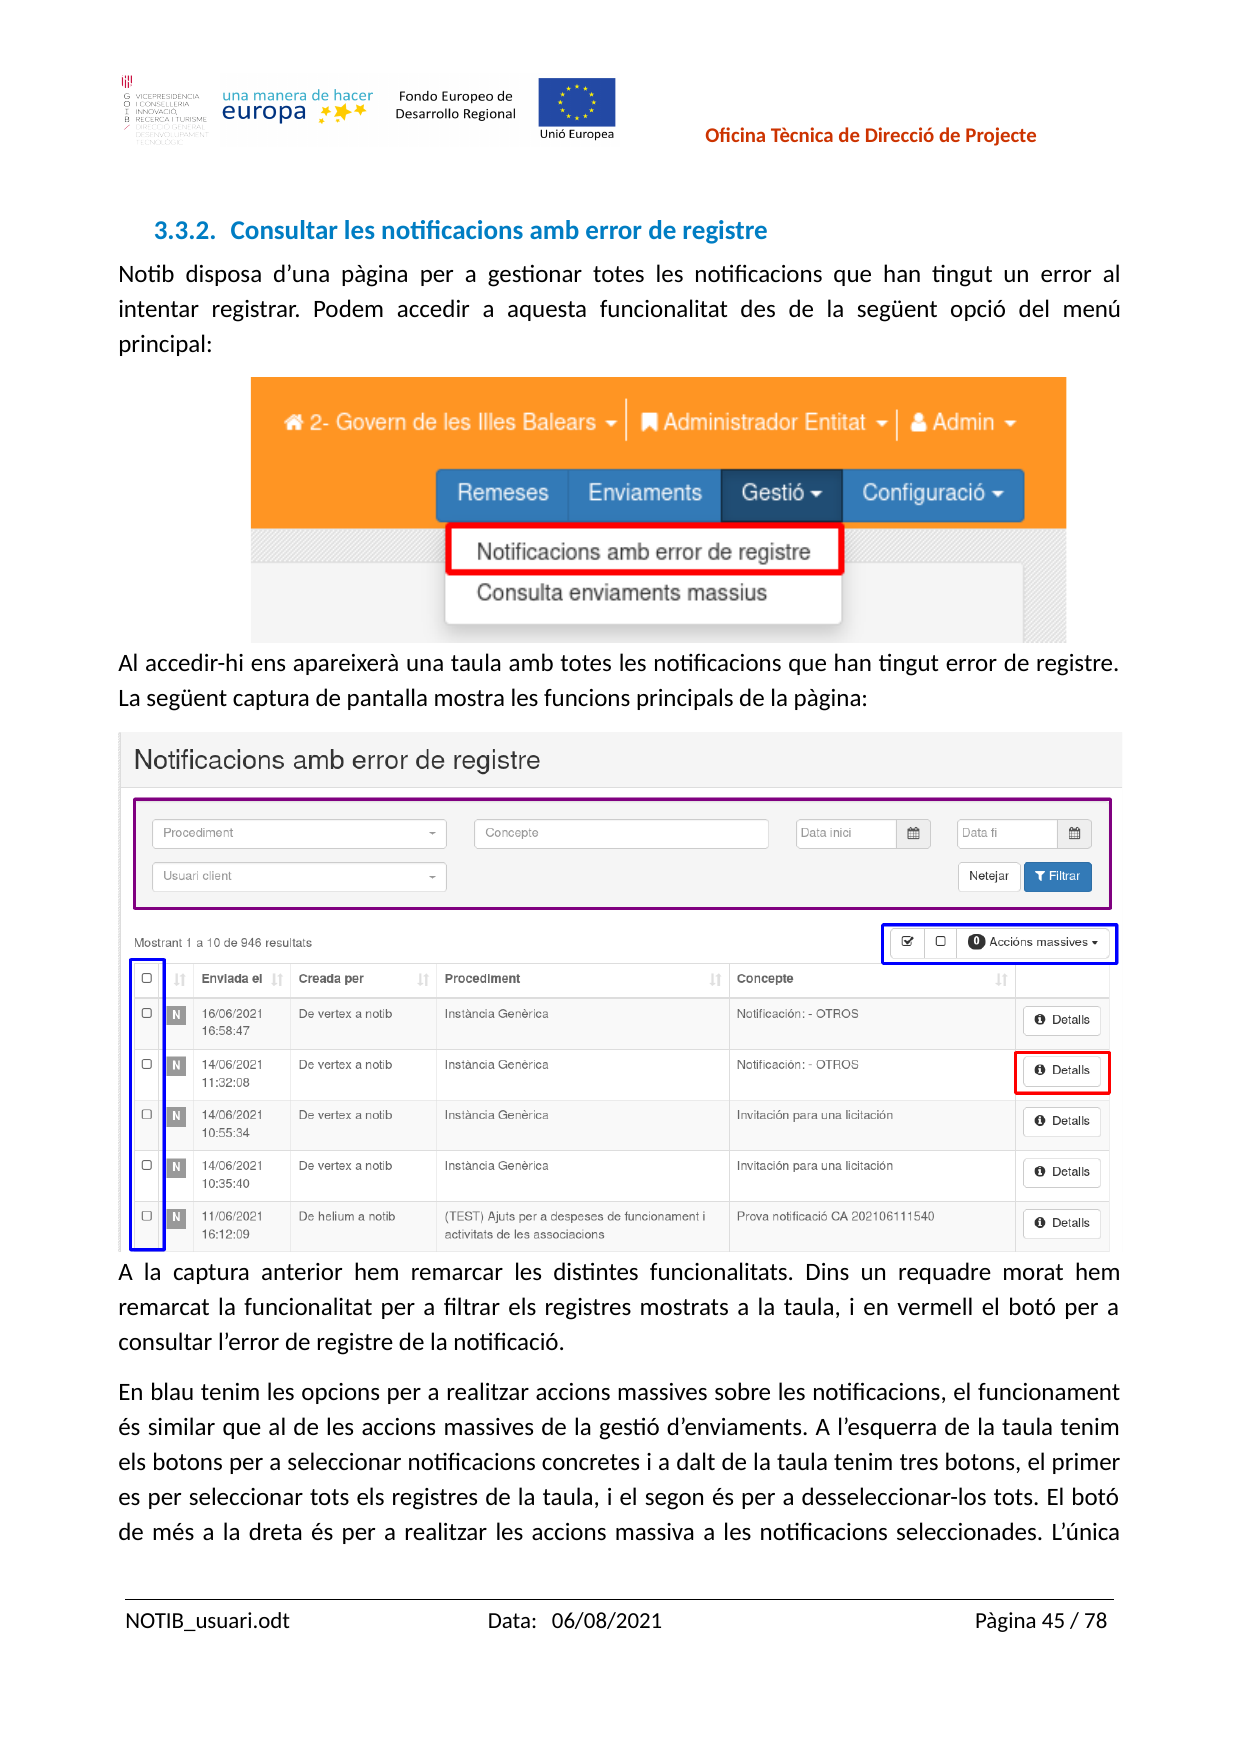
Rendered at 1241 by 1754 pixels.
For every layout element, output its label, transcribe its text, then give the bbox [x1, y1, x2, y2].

picture [219, 73, 621, 147]
picture [250, 377, 1067, 643]
text Al accedir-hi ens apareixerà una taula amb totes les notificacions que han tingut error de registre. La següent captura de pantalla mostra les funcions principals de la pàgina: [118, 643, 1122, 713]
text A la captura anterior hem remarcar les distintes funcionalitats. Dins un requadre morat hem remarcat la funcionalitat per a filtrar els registres mostrats a la taula, i en vermell el botó per a consultar l’error de registre de la notificació. [118, 1252, 1122, 1357]
subtitle Consultar les notificacions amb error de registre [153, 213, 1122, 246]
picture [118, 73, 213, 147]
picture [118, 732, 1123, 1252]
text Notib disposa d’una pàgina per a gestionar totes les notificacions que han tingut un error al intentar registrar. Podem accedir a aquesta funcionalitat des de la següent opció del menú principal: [118, 258, 1122, 359]
text En blau tenim les opcions per a realitzar accions massives sobre les notificacions, el funcionament és similar que al de les accions massives de la gestió d’enviaments. A l’esquerra de la taula tenim els botons per a seleccionar notificacions concretes i a dalt de la taula tenim tres botons, el primer es per seleccionar tots els registres de la taula, i el segon és per a desseleccionar-los tots. El botó de més a la dreta és per a realitzar les accions massiva a les notificacions seleccionades. L’única [118, 1376, 1122, 1547]
